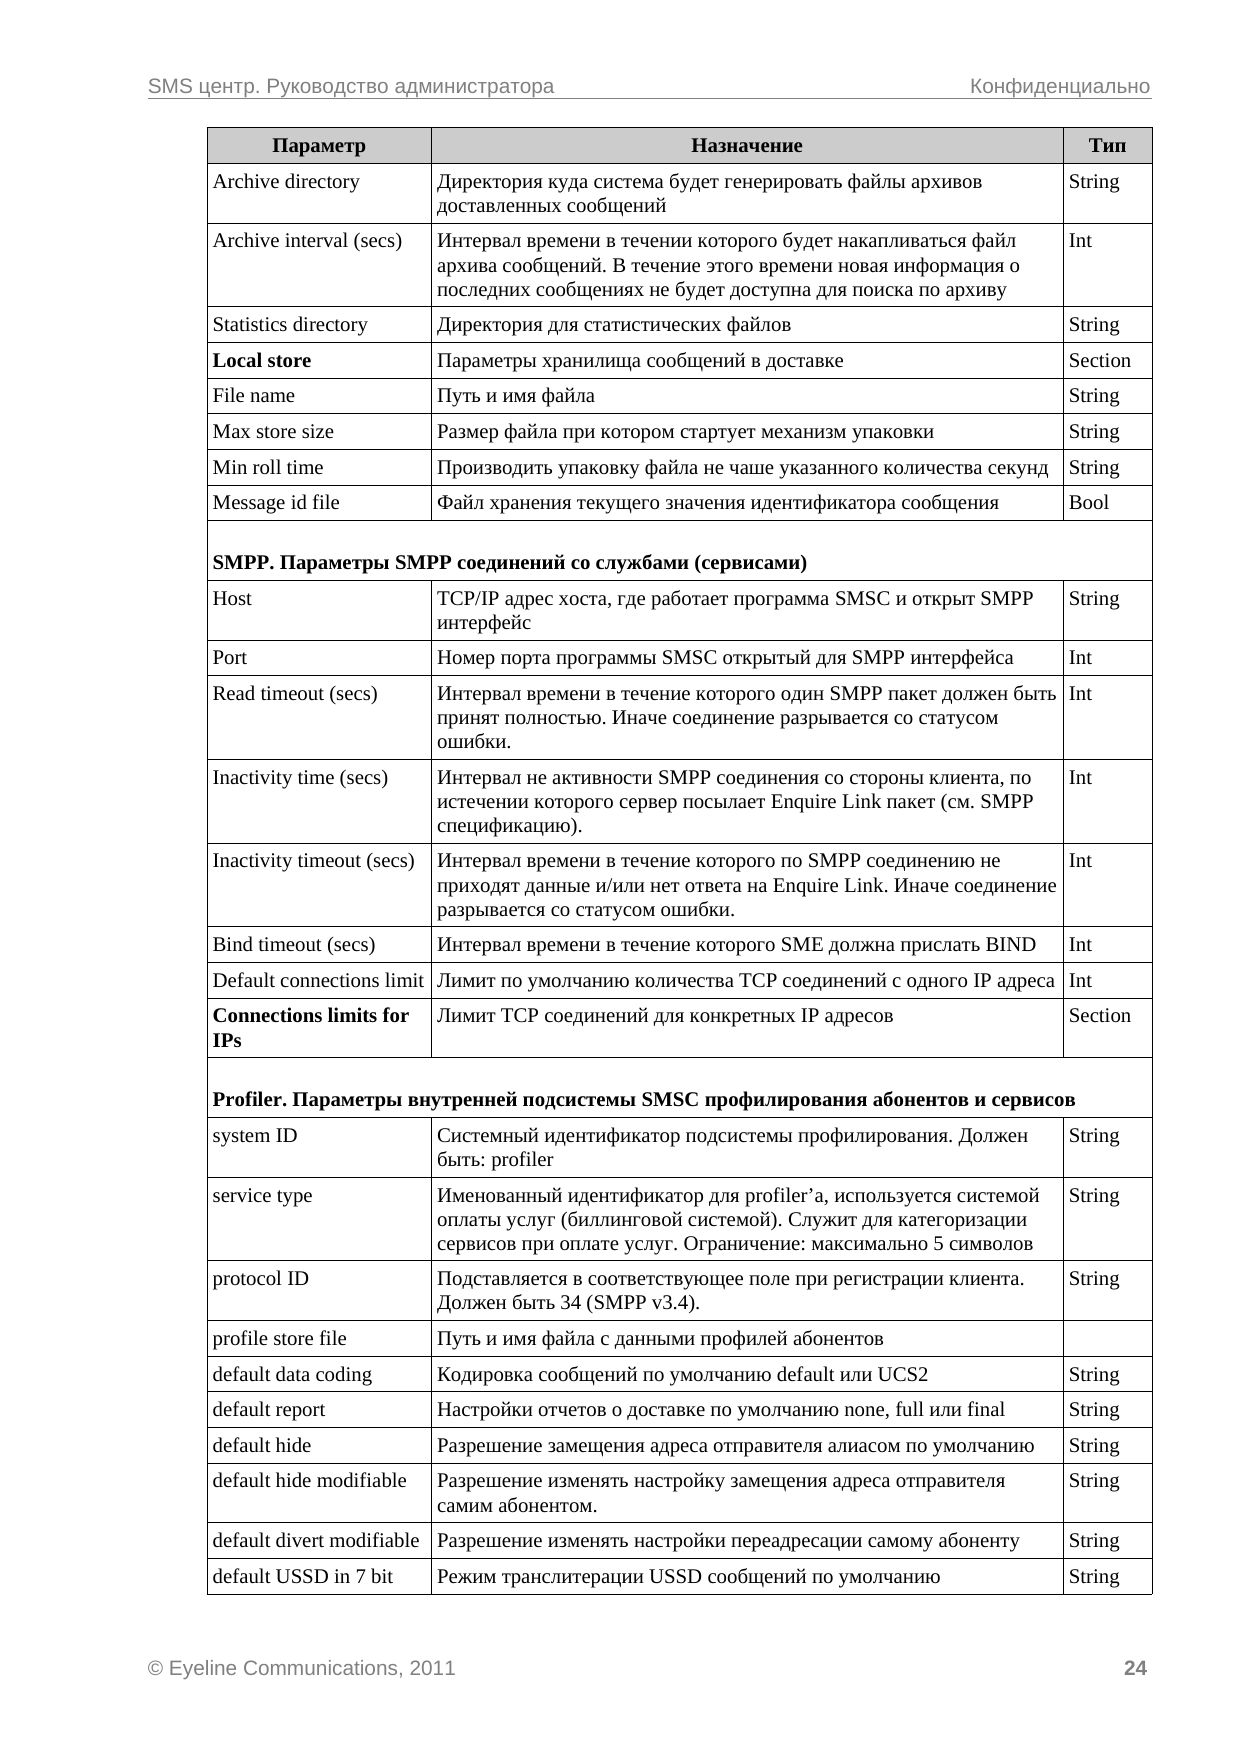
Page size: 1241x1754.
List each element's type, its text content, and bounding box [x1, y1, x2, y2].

table_cell Именованный идентификатор для profiler’а, используется системой оплаты услуг (биллинговой системой). Служит для категоризации сервисов при оплате услуг. Ограничение: максимально 5 символов [432, 1178, 1063, 1260]
table_cell String [1064, 1357, 1152, 1391]
table_cell Системный идентификатор подсистемы профилирования. Должен быть: profiler [432, 1118, 1063, 1177]
table_header Тип [1064, 128, 1152, 163]
table_cell Размер файла при котором стартует механизм упаковки [432, 414, 1063, 449]
table_cell default report [208, 1392, 431, 1427]
table_cell Режим транслитерации USSD сообщений по умолчанию [432, 1559, 1063, 1593]
table_cell Лимит по умолчанию количества TCP соединений с одного IP адреса [432, 963, 1063, 998]
table_cell Message id file [208, 486, 431, 520]
table_cell Default connections limit [208, 963, 431, 998]
table_cell [1064, 1321, 1152, 1356]
table_cell String [1064, 1523, 1152, 1558]
table_cell system ID [208, 1118, 431, 1177]
table_cell Read timeout (secs) [208, 676, 431, 759]
table_cell Настройки отчетов о доставке по умолчанию none, full или final [432, 1392, 1063, 1427]
table_cell String [1064, 414, 1152, 449]
table_cell String [1064, 1428, 1152, 1463]
table_cell Путь и имя файла с данными профилей абонентов [432, 1321, 1063, 1356]
table_cell Archive interval (secs) [208, 224, 431, 306]
table_cell Port [208, 641, 431, 675]
table_cell String [1064, 164, 1152, 223]
table_cell Bool [1064, 486, 1152, 520]
table_cell Интервал времени в течение которого по SMPP соединению не приходят данные и/или нет ответа на Enquire Link. Иначе соединение разрывается со статусом ошибки. [432, 844, 1063, 926]
table_cell Разрешение изменять настройки переадресации самому абоненту [432, 1523, 1063, 1558]
table_cell Параметры хранилища сообщений в доставке [432, 343, 1063, 378]
table_cell Bind timeout (secs) [208, 927, 431, 962]
table_cell Profiler. Параметры внутренней подсистемы SMSC профилирования абонентов и сервисов [208, 1058, 1152, 1117]
table_cell default hide modifiable [208, 1464, 431, 1522]
table_cell Производить упаковку файла не чаше указанного количества секунд [432, 450, 1063, 484]
table_cell File name [208, 379, 431, 413]
table_cell Int [1064, 963, 1152, 998]
table_cell Интервал времени в течении которого будет накапливаться файл архива сообщений. В течение этого времени новая информация о последних сообщениях не будет доступна для поиска по архиву [432, 224, 1063, 306]
table_cell String [1064, 1464, 1152, 1522]
table_cell Int [1064, 641, 1152, 675]
table_cell Разрешение изменять настройку замещения адреса отправителя самим абонентом. [432, 1464, 1063, 1522]
table_cell Файл хранения текущего значения идентификатора сообщения [432, 486, 1063, 520]
table_cell String [1064, 1118, 1152, 1177]
table_cell String [1064, 450, 1152, 484]
table_cell Section [1064, 343, 1152, 378]
table_cell String [1064, 307, 1152, 342]
table_cell default divert modifiable [208, 1523, 431, 1558]
table_cell Int [1064, 927, 1152, 962]
table_cell Local store [208, 343, 431, 378]
table_cell Connections limits for IPs [208, 999, 431, 1057]
table_cell String [1064, 1261, 1152, 1320]
table_cell Разрешение замещения адреса отправителя алиасом по умолчанию [432, 1428, 1063, 1463]
table_cell Интервал времени в течение которого SME должна прислать BIND [432, 927, 1063, 962]
table_cell String [1064, 379, 1152, 413]
table_cell default hide [208, 1428, 431, 1463]
table_cell Archive directory [208, 164, 431, 223]
table_cell String [1064, 1392, 1152, 1427]
table_cell profile store file [208, 1321, 431, 1356]
table_cell protocol ID [208, 1261, 431, 1320]
table_cell Директория куда система будет генерировать файлы архивов доставленных сообщений [432, 164, 1063, 223]
table_cell Директория для статистических файлов [432, 307, 1063, 342]
table_cell Интервал не активности SMPP соединения со стороны клиента, по истечении которого сервер посылает Enquire Link пакет (см. SMPP спецификацию). [432, 760, 1063, 843]
table_cell Inactivity timeout (secs) [208, 844, 431, 926]
table_cell service type [208, 1178, 431, 1260]
table_cell Int [1064, 676, 1152, 759]
table_header Параметр [208, 128, 431, 163]
table_cell default data coding [208, 1357, 431, 1391]
table_cell String [1064, 1178, 1152, 1260]
table_cell TCP/IP адрес хоста, где работает программа SMSC и открыт SMPP интерфейс [432, 581, 1063, 639]
table_cell Int [1064, 224, 1152, 306]
table_cell Номер порта программы SMSC открытый для SMPP интерфейса [432, 641, 1063, 675]
table_cell Host [208, 581, 431, 639]
table_cell Подставляется в соответствующее поле при регистрации клиента. Должен быть 34 (SMPP v3.4). [432, 1261, 1063, 1320]
table_cell Путь и имя файла [432, 379, 1063, 413]
table_cell Кодировка сообщений по умолчанию default или UCS2 [432, 1357, 1063, 1391]
table_cell Min roll time [208, 450, 431, 484]
table_cell Int [1064, 760, 1152, 843]
table_cell Section [1064, 999, 1152, 1057]
table_cell default USSD in 7 bit [208, 1559, 431, 1593]
table_cell Интервал времени в течение которого один SMPP пакет должен быть принят полностью. Иначе соединение разрывается со статусом ошибки. [432, 676, 1063, 759]
table_cell Inactivity time (secs) [208, 760, 431, 843]
table_header Назначение [432, 128, 1063, 163]
table_cell Max store size [208, 414, 431, 449]
table_cell Statistics directory [208, 307, 431, 342]
table_cell Int [1064, 844, 1152, 926]
table_cell String [1064, 581, 1152, 639]
table_cell String [1064, 1559, 1152, 1593]
table_cell Лимит TCP соединений для конкретных IP адресов [432, 999, 1063, 1057]
table_cell SMPP. Параметры SMPP соединений со службами (сервисами) [208, 521, 1152, 580]
